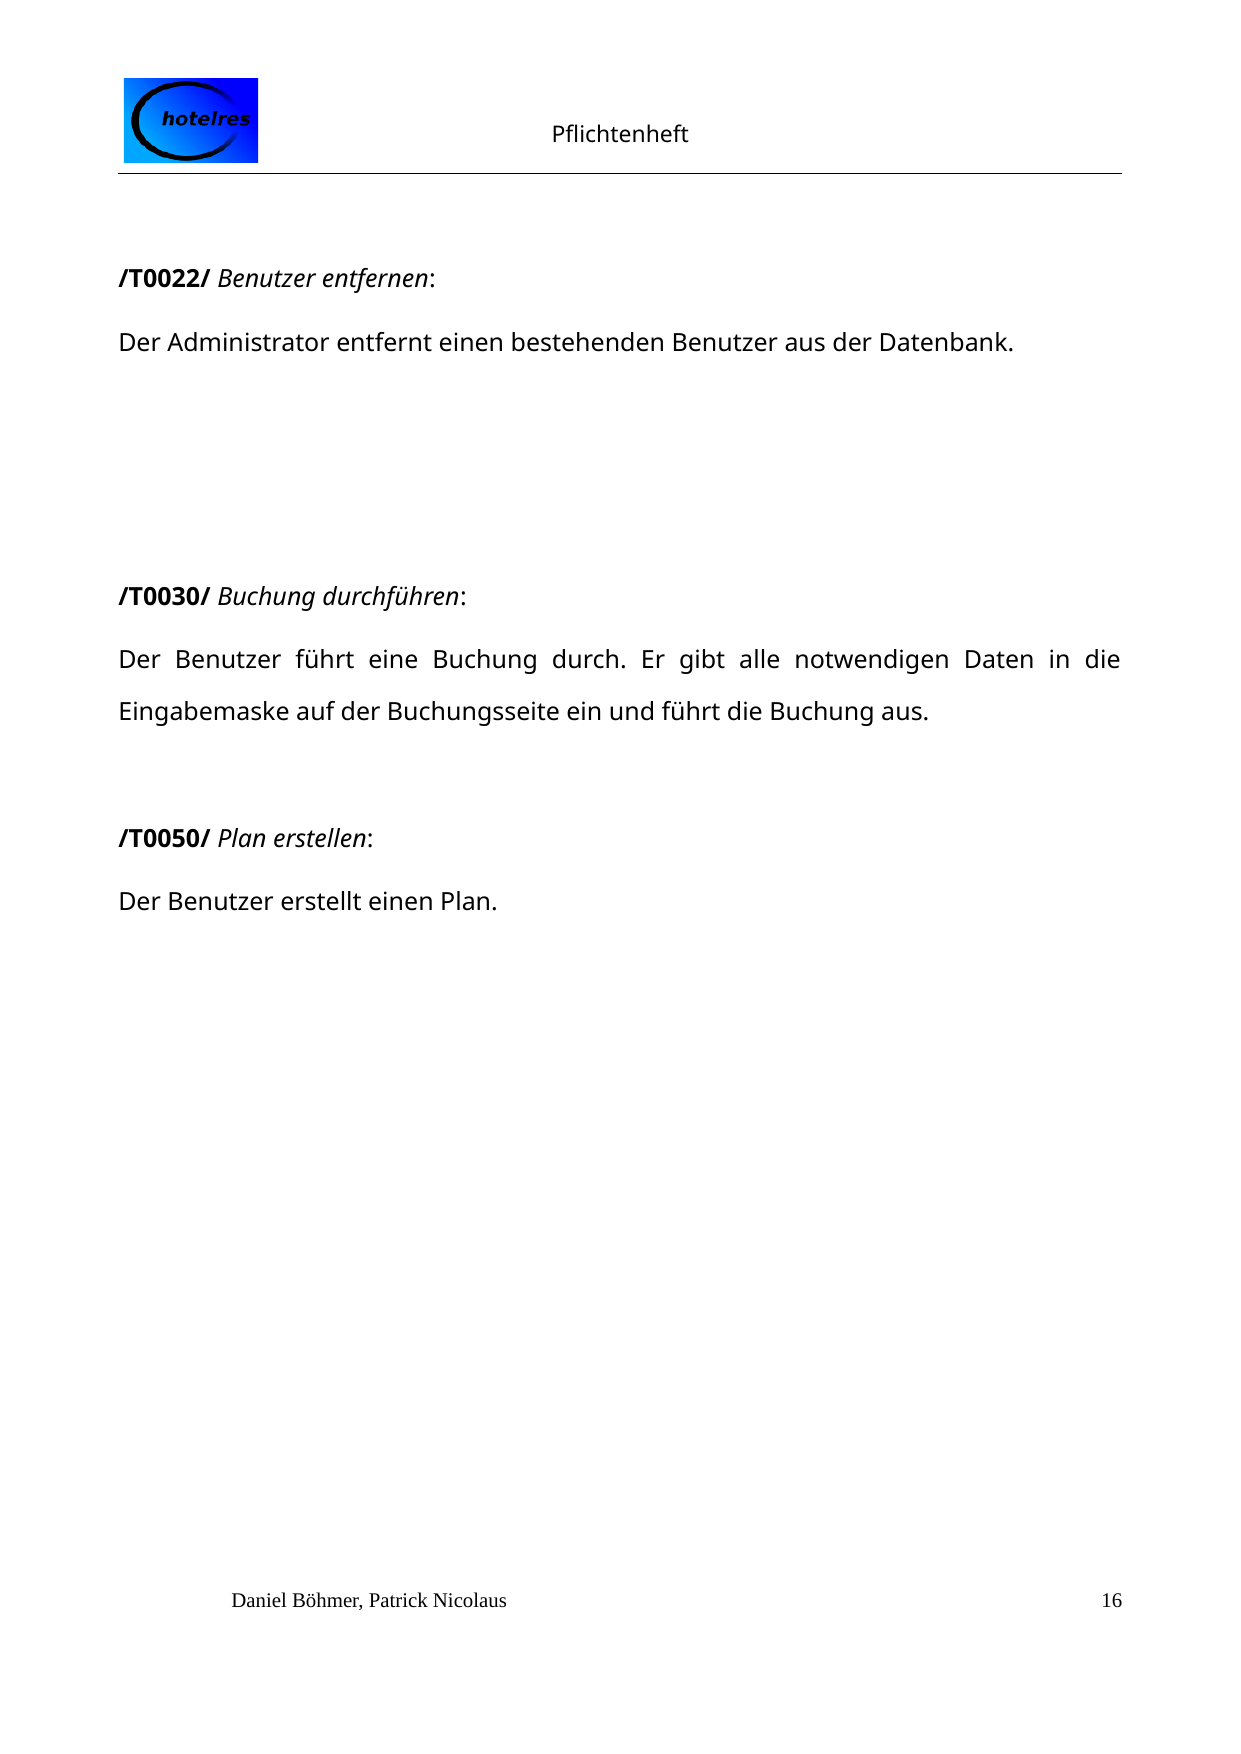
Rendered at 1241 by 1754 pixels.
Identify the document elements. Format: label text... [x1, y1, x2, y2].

text /T0030/ Buchung durchführen: [118, 579, 1122, 613]
picture [123, 78, 259, 163]
text Der Benutzer erstellt einen Plan. [118, 884, 1122, 918]
text Der Administrator entfernt einen bestehenden Benutzer aus der Datenbank. [118, 324, 1122, 358]
text /T0022/ Benutzer entfernen: [118, 261, 1122, 295]
text Der Benutzer führt eine Buchung durch. Er gibt alle notwendigen Daten in die Eingabemaske auf der Buchungsseite ein und führt die Buchung aus. [118, 642, 1122, 727]
text /T0050/ Plan erstellen: [118, 820, 1122, 854]
